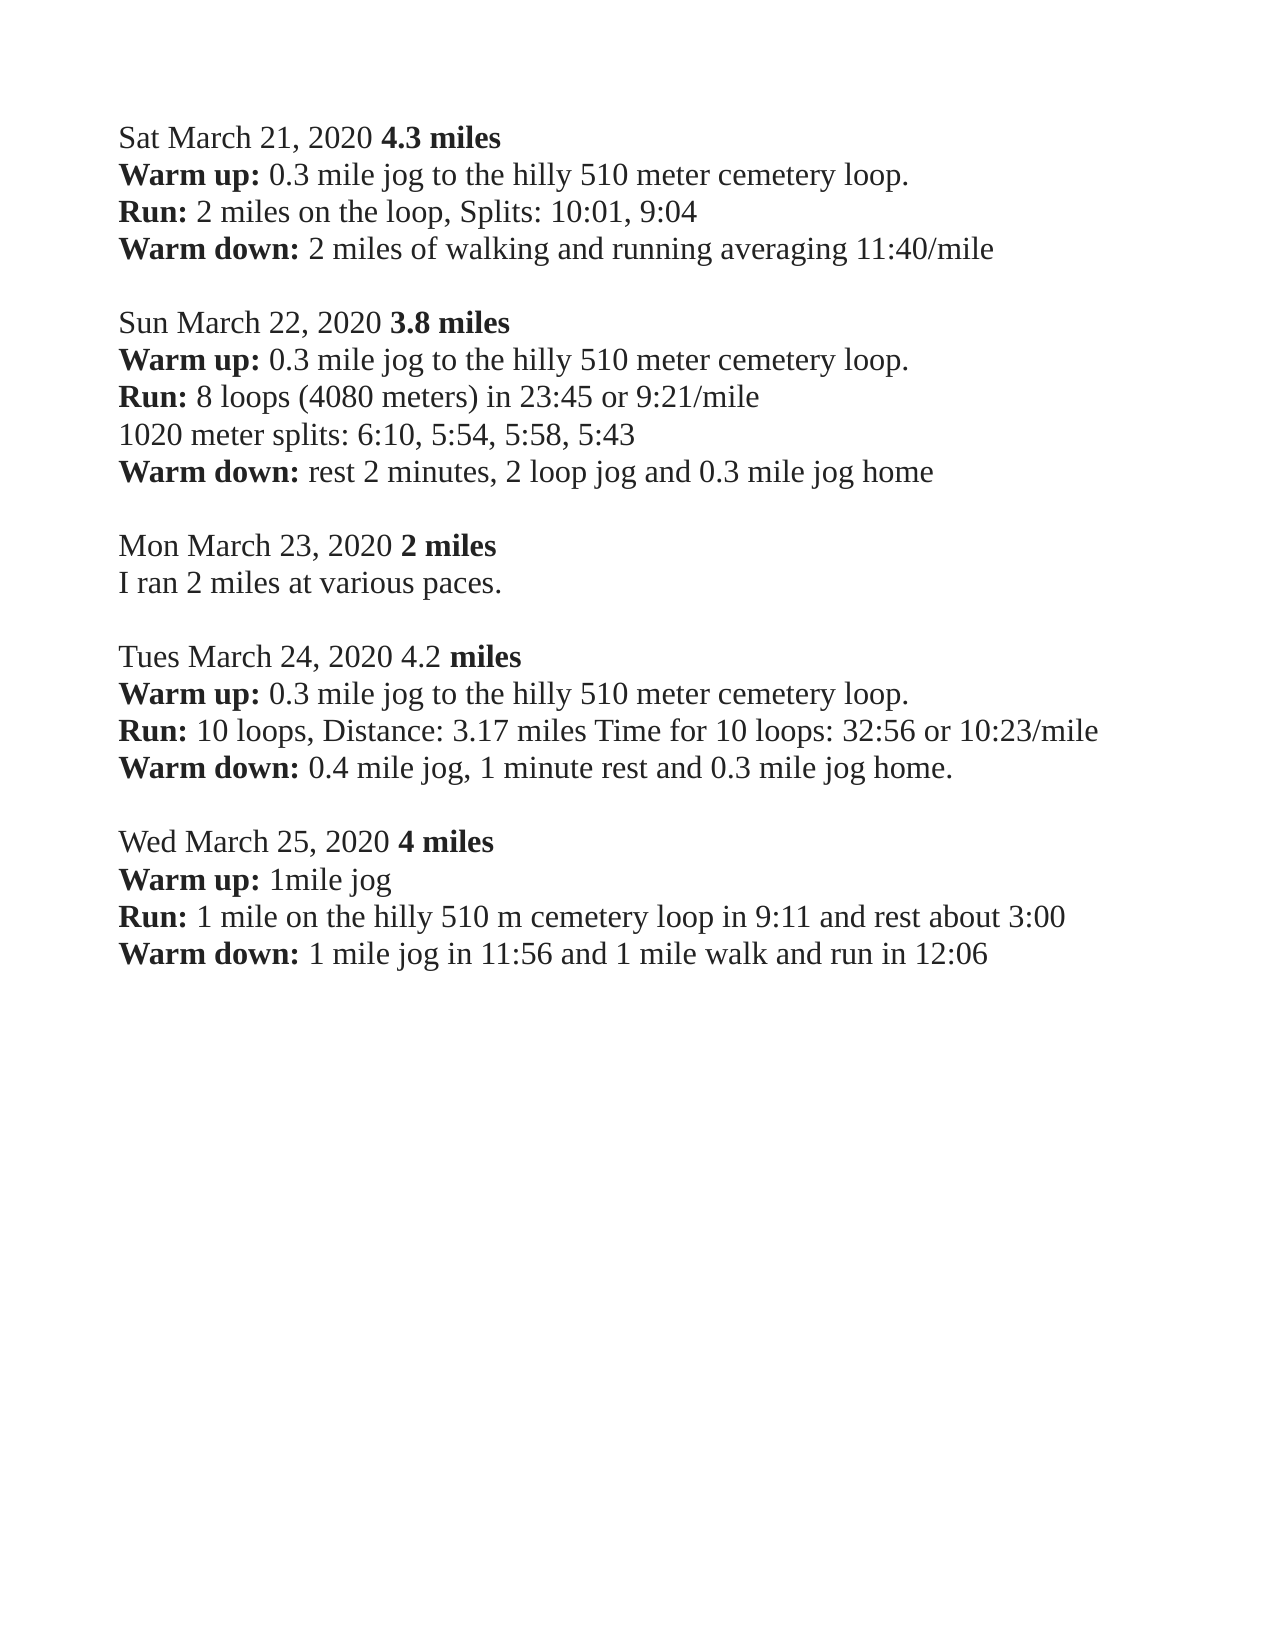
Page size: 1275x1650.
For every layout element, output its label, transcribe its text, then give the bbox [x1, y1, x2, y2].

text Run: 10 loops, Distance: 3.17 miles Time for 10 loops: 32:56 or 10:23/mile [118, 711, 1161, 748]
text Warm down: 0.4 mile jog, 1 minute rest and 0.3 mile jog home. [118, 748, 1161, 786]
text Tues March 24, 2020 4.2 miles [118, 637, 1161, 674]
text Sun March 22, 2020 3.8 miles [118, 303, 1161, 341]
text Warm down: 2 miles of walking and running averaging 11:40/mile [118, 229, 1161, 266]
text Warm up: 0.3 mile jog to the hilly 510 meter cemetery loop. [118, 155, 1161, 192]
text Warm up: 1mile jog [118, 860, 1161, 897]
text I ran 2 miles at various paces. [118, 563, 1161, 600]
text Warm up: 0.3 mile jog to the hilly 510 meter cemetery loop. [118, 674, 1161, 711]
text Run: 1 mile on the hilly 510 m cemetery loop in 9:11 and rest about 3:00 [118, 897, 1161, 934]
text Run: 2 miles on the loop, Splits: 10:01, 9:04 [118, 192, 1161, 229]
text 1020 meter splits: 6:10, 5:54, 5:58, 5:43 [118, 415, 1161, 452]
text Mon March 23, 2020 2 miles [118, 526, 1161, 563]
text Warm up: 0.3 mile jog to the hilly 510 meter cemetery loop. [118, 341, 1161, 378]
text Wed March 25, 2020 4 miles [118, 823, 1161, 860]
text Run: 8 loops (4080 meters) in 23:45 or 9:21/mile [118, 378, 1161, 415]
text Sat March 21, 2020 4.3 miles [118, 118, 1161, 155]
text Warm down: rest 2 minutes, 2 loop jog and 0.3 mile jog home [118, 452, 1161, 489]
text Warm down: 1 mile jog in 11:56 and 1 mile walk and run in 12:06 [118, 934, 1161, 971]
